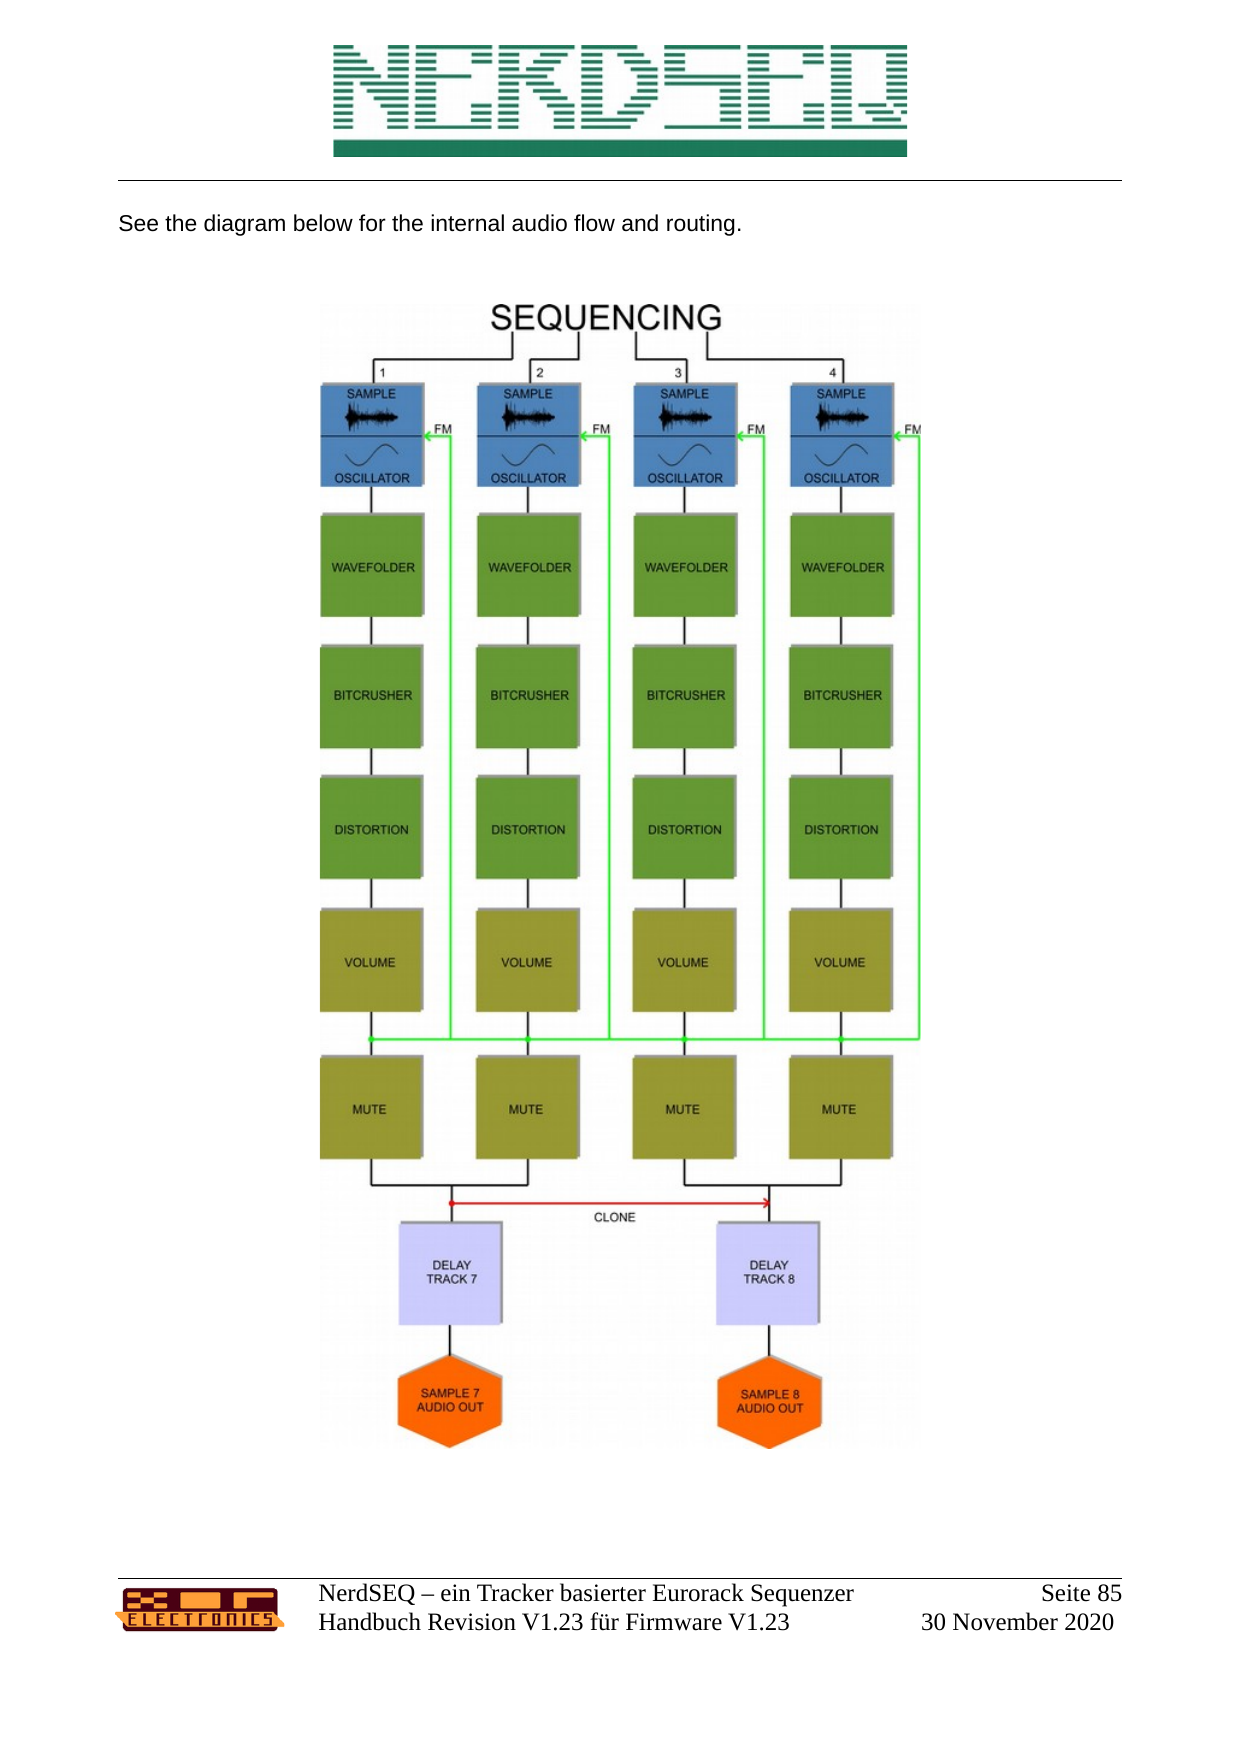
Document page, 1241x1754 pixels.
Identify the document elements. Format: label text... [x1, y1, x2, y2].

picture [333, 45, 908, 157]
picture [319, 304, 921, 1449]
text See the diagram below for the internal audio flow and routing. [118, 209, 1122, 236]
picture [115, 1584, 285, 1634]
